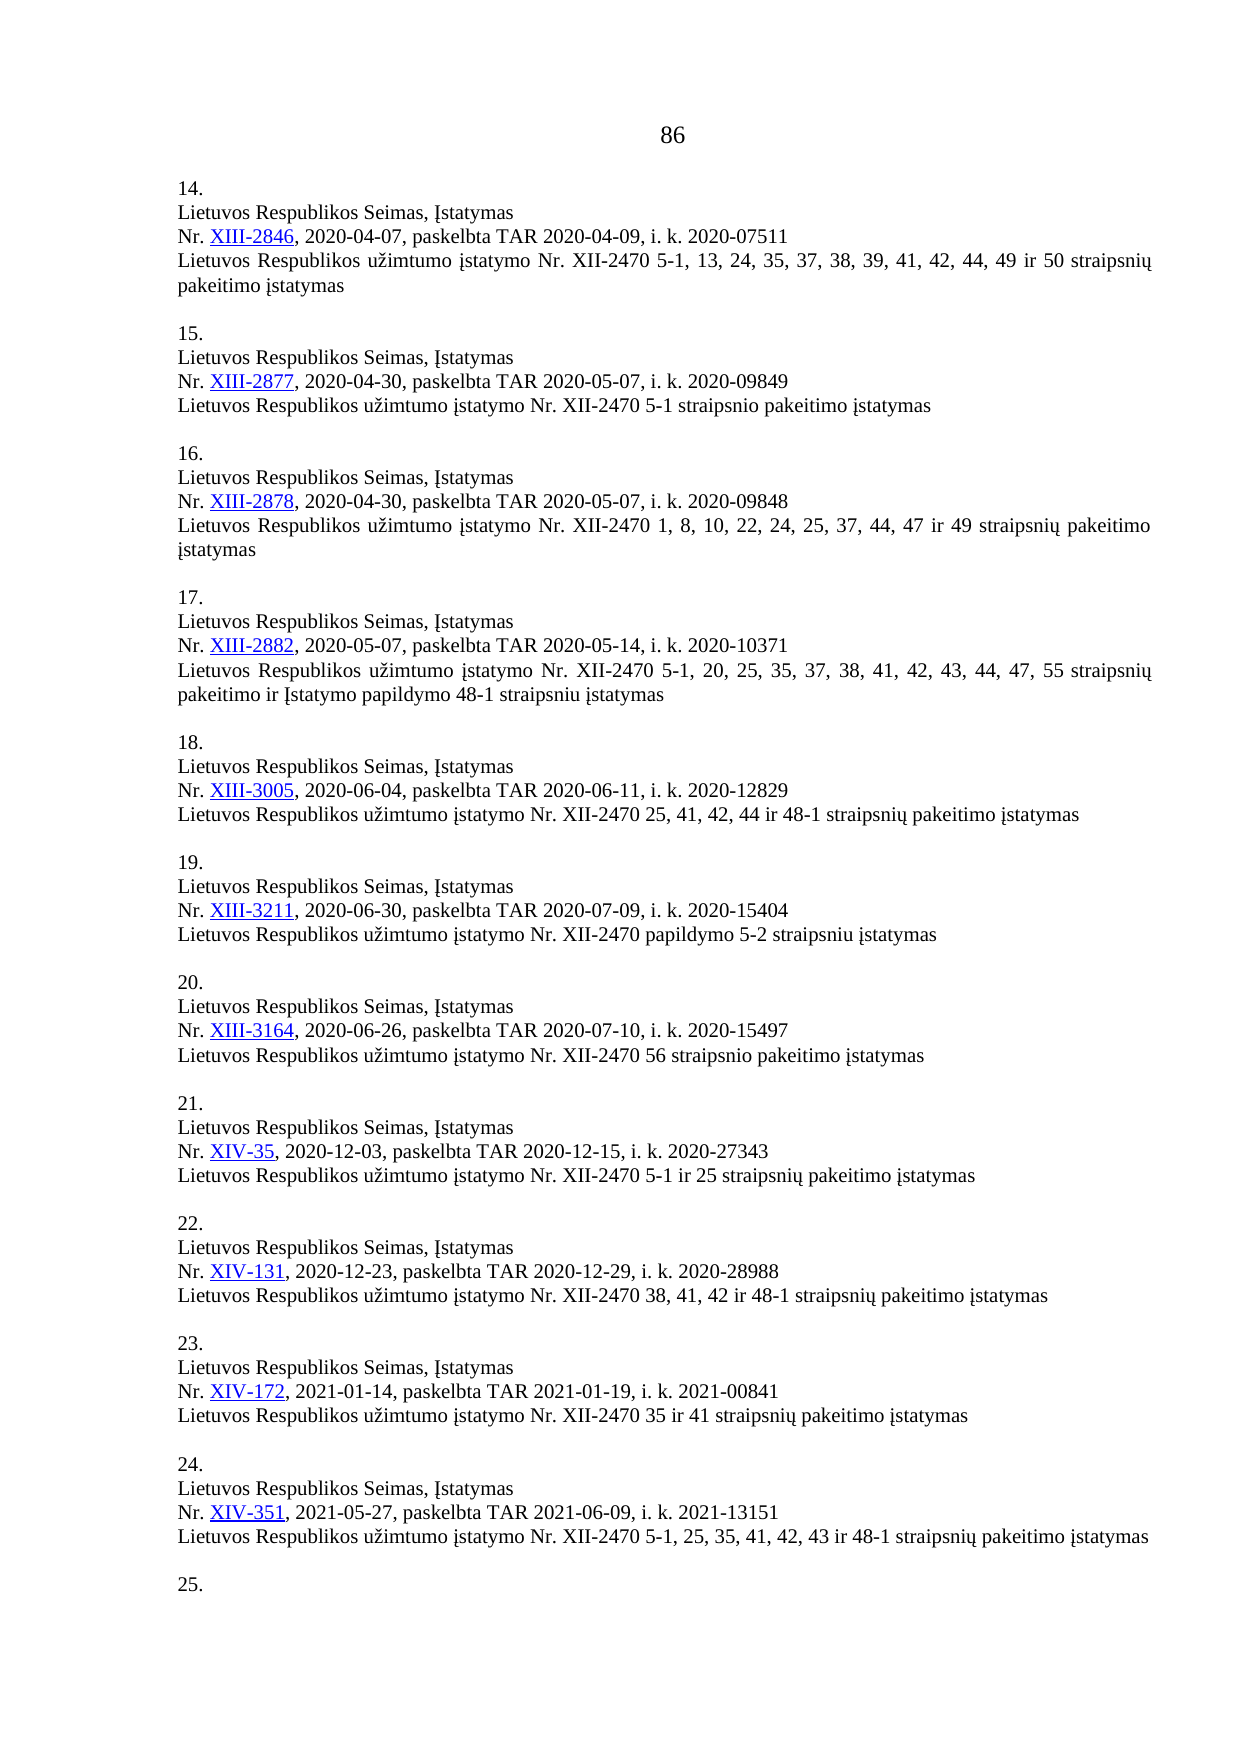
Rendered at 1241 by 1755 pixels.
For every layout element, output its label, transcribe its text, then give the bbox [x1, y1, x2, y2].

text Lietuvos Respublikos užimtumo įstatymo Nr. XII-2470 5-1 straipsnio pakeitimo įstatymas [177, 393, 1152, 417]
text Nr. XIII-2882, 2020-05-07, paskelbta TAR 2020-05-14, i. k. 2020-10371 [177, 633, 1152, 657]
text Lietuvos Respublikos Seimas, Įstatymas [177, 609, 1152, 633]
text 19. [177, 850, 1152, 874]
text Nr. XIII-3164, 2020-06-26, paskelbta TAR 2020-07-10, i. k. 2020-15497 [177, 1018, 1152, 1042]
text Lietuvos Respublikos Seimas, Įstatymas [177, 200, 1152, 224]
text Nr. XIII-2846, 2020-04-07, paskelbta TAR 2020-04-09, i. k. 2020-07511 [177, 224, 1152, 248]
text Lietuvos Respublikos Seimas, Įstatymas [177, 1235, 1152, 1259]
text Lietuvos Respublikos užimtumo įstatymo Nr. XII-2470 35 ir 41 straipsnių pakeitimo įstatymas [177, 1403, 1152, 1427]
text Nr. XIII-3005, 2020-06-04, paskelbta TAR 2020-06-11, i. k. 2020-12829 [177, 778, 1152, 802]
text Lietuvos Respublikos Seimas, Įstatymas [177, 754, 1152, 778]
text Lietuvos Respublikos Seimas, Įstatymas [177, 465, 1152, 489]
text Lietuvos Respublikos užimtumo įstatymo Nr. XII-2470 5-1, 20, 25, 35, 37, 38, 41, 42, 43, 44, 47, 55 straipsnių pakeitimo ir Įstatymo papildymo 48-1 straipsniu įstatymas [177, 657, 1152, 706]
text 15. [177, 321, 1152, 345]
text Nr. XIII-2877, 2020-04-30, paskelbta TAR 2020-05-07, i. k. 2020-09849 [177, 369, 1152, 393]
text 14. [177, 176, 1152, 200]
text Lietuvos Respublikos Seimas, Įstatymas [177, 345, 1152, 369]
text 16. [177, 441, 1152, 465]
text Lietuvos Respublikos Seimas, Įstatymas [177, 1355, 1152, 1379]
text Lietuvos Respublikos užimtumo įstatymo Nr. XII-2470 1, 8, 10, 22, 24, 25, 37, 44, 47 ir 49 straipsnių pakeitimo įstatymas [177, 513, 1152, 561]
text 20. [177, 970, 1152, 994]
text Nr. XIV-351, 2021-05-27, paskelbta TAR 2021-06-09, i. k. 2021-13151 [177, 1500, 1152, 1524]
text Nr. XIV-172, 2021-01-14, paskelbta TAR 2021-01-19, i. k. 2021-00841 [177, 1379, 1152, 1403]
text 18. [177, 730, 1152, 754]
text Lietuvos Respublikos užimtumo įstatymo Nr. XII-2470 5-1, 25, 35, 41, 42, 43 ir 48-1 straipsnių pakeitimo įstatymas [177, 1524, 1152, 1548]
text Lietuvos Respublikos užimtumo įstatymo Nr. XII-2470 5-1, 13, 24, 35, 37, 38, 39, 41, 42, 44, 49 ir 50 straipsnių pakeitimo įstatymas [177, 248, 1152, 297]
text 21. [177, 1091, 1152, 1115]
text 17. [177, 585, 1152, 609]
text Lietuvos Respublikos užimtumo įstatymo Nr. XII-2470 38, 41, 42 ir 48-1 straipsnių pakeitimo įstatymas [177, 1283, 1152, 1307]
text 23. [177, 1331, 1152, 1355]
text Lietuvos Respublikos užimtumo įstatymo Nr. XII-2470 papildymo 5-2 straipsniu įstatymas [177, 922, 1152, 946]
text Nr. XIII-2878, 2020-04-30, paskelbta TAR 2020-05-07, i. k. 2020-09848 [177, 489, 1152, 513]
text Lietuvos Respublikos Seimas, Įstatymas [177, 1115, 1152, 1139]
text Lietuvos Respublikos Seimas, Įstatymas [177, 994, 1152, 1018]
text 24. [177, 1452, 1152, 1476]
text Nr. XIII-3211, 2020-06-30, paskelbta TAR 2020-07-09, i. k. 2020-15404 [177, 898, 1152, 922]
text Lietuvos Respublikos užimtumo įstatymo Nr. XII-2470 25, 41, 42, 44 ir 48-1 straipsnių pakeitimo įstatymas [177, 802, 1152, 826]
text 22. [177, 1211, 1152, 1235]
text Lietuvos Respublikos užimtumo įstatymo Nr. XII-2470 56 straipsnio pakeitimo įstatymas [177, 1042, 1152, 1067]
text 25. [177, 1572, 1152, 1596]
text Nr. XIV-131, 2020-12-23, paskelbta TAR 2020-12-29, i. k. 2020-28988 [177, 1259, 1152, 1283]
text Lietuvos Respublikos Seimas, Įstatymas [177, 1476, 1152, 1500]
text Lietuvos Respublikos užimtumo įstatymo Nr. XII-2470 5-1 ir 25 straipsnių pakeitimo įstatymas [177, 1163, 1152, 1187]
text Lietuvos Respublikos Seimas, Įstatymas [177, 874, 1152, 898]
text Nr. XIV-35, 2020-12-03, paskelbta TAR 2020-12-15, i. k. 2020-27343 [177, 1139, 1152, 1163]
